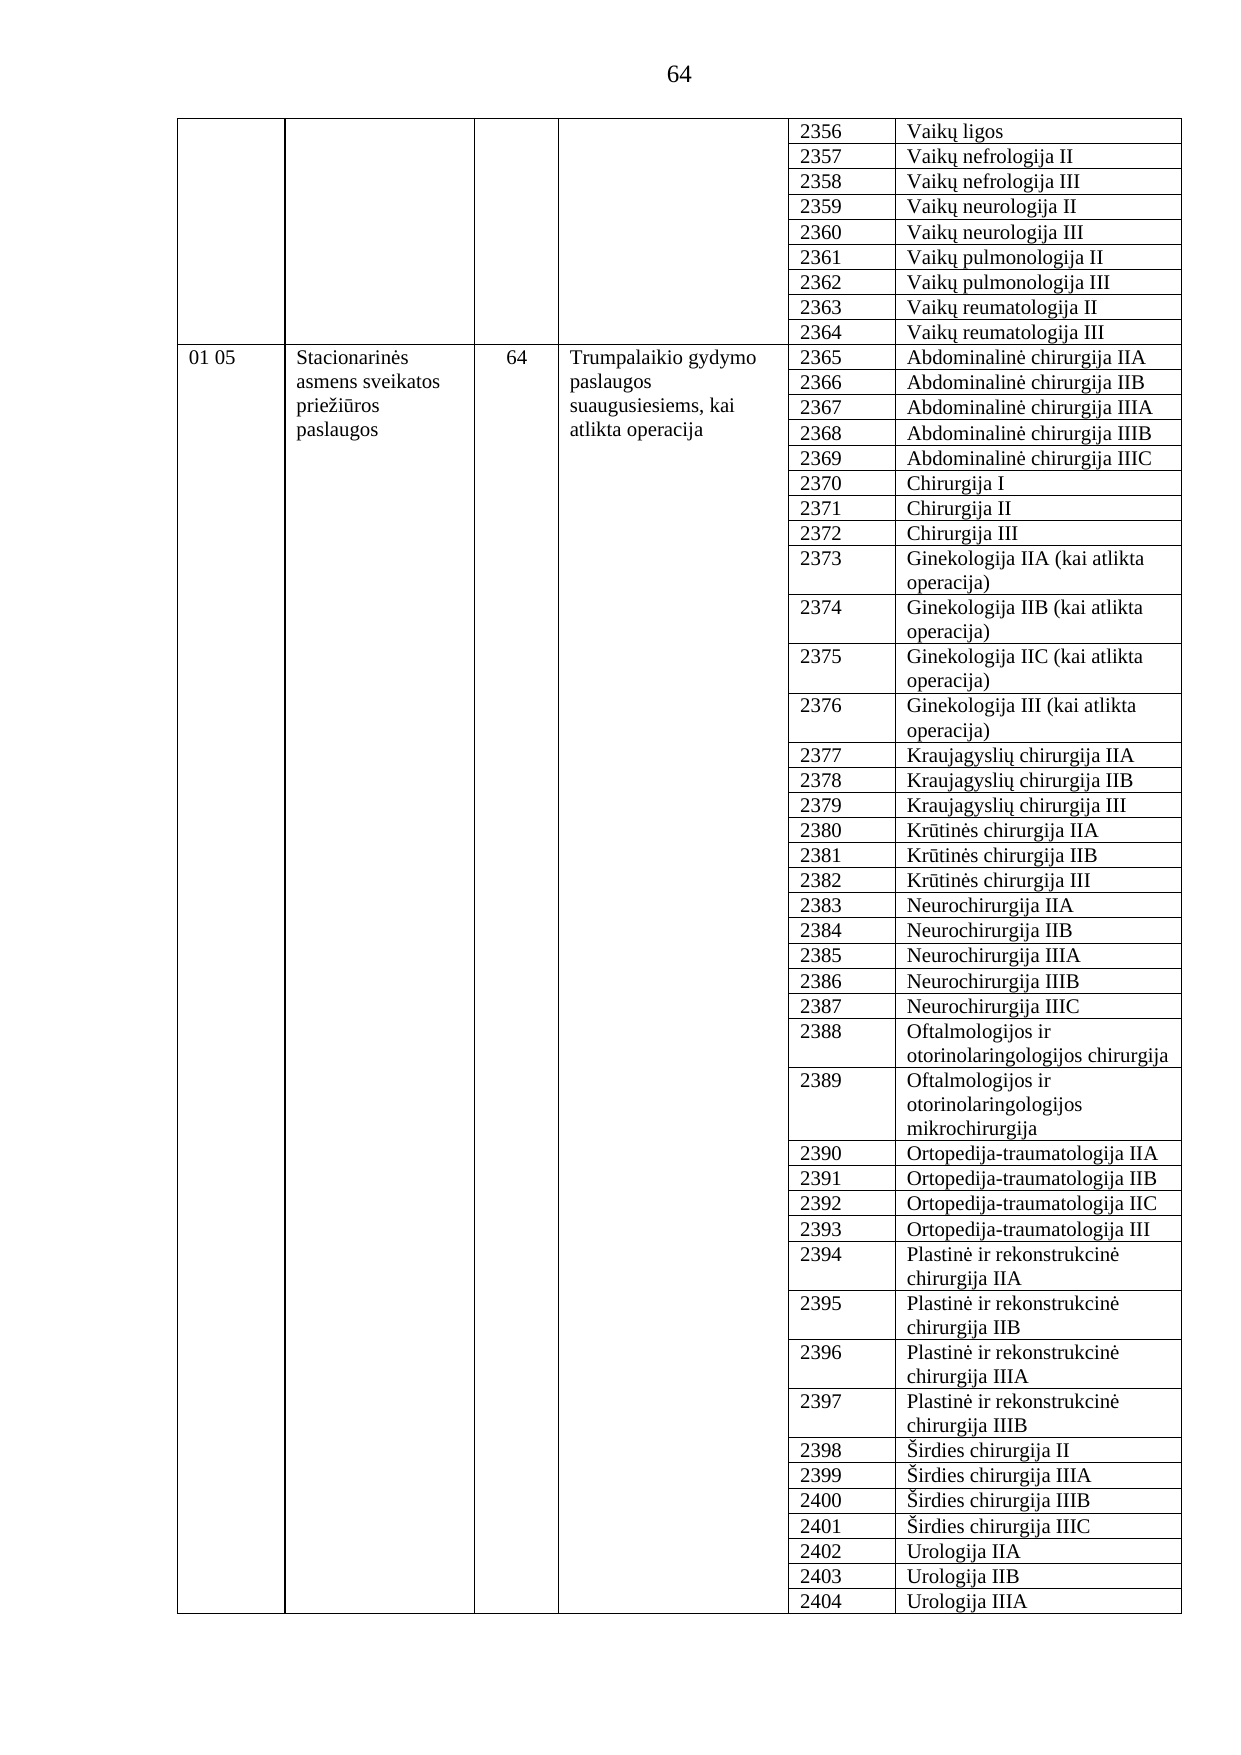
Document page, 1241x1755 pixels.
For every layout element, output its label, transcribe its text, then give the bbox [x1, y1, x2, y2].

table_cell Stacionarinės asmens sveikatos priežiūros paslaugos [286, 345, 474, 1613]
table_cell 2367 [789, 395, 895, 419]
table_cell Širdies chirurgija II [896, 1438, 1181, 1462]
table_cell [559, 119, 788, 344]
table_cell Urologija IIB [896, 1564, 1181, 1588]
table_cell 2392 [789, 1191, 895, 1215]
table_cell Urologija IIA [896, 1539, 1181, 1563]
table_cell 2369 [789, 446, 895, 469]
table_cell 2395 [789, 1291, 895, 1339]
table_cell 2374 [789, 595, 895, 643]
table_cell 2404 [789, 1589, 895, 1613]
table_cell Ginekologija IIC (kai atlikta operacija) [896, 644, 1181, 692]
table_cell 2384 [789, 918, 895, 942]
table_cell Vaikų neurologija II [896, 195, 1181, 218]
table_cell 2386 [789, 969, 895, 993]
table_cell 2373 [789, 546, 895, 594]
table_cell 2401 [789, 1514, 895, 1538]
table_cell Kraujagyslių chirurgija IIA [896, 743, 1181, 767]
table_cell 2360 [789, 220, 895, 244]
table_cell 2394 [789, 1242, 895, 1290]
table_cell Vaikų nefrologija II [896, 144, 1181, 168]
table_cell Ginekologija IIB (kai atlikta operacija) [896, 595, 1181, 643]
table_cell 2379 [789, 793, 895, 817]
table_cell Širdies chirurgija IIIC [896, 1514, 1181, 1538]
table_cell [475, 119, 558, 344]
table_cell Abdominalinė chirurgija IIIC [896, 446, 1181, 469]
table_cell Neurochirurgija IIIA [896, 944, 1181, 967]
table_cell 2357 [789, 144, 895, 168]
table_cell Neurochirurgija IIA [896, 893, 1181, 917]
table_cell 2399 [789, 1463, 895, 1487]
table_cell Plastinė ir rekonstrukcinė chirurgija IIA [896, 1242, 1181, 1290]
table_cell Chirurgija I [896, 471, 1181, 495]
table_cell 2389 [789, 1068, 895, 1140]
table_cell Ortopedija-traumatologija IIA [896, 1141, 1181, 1165]
table_cell Krūtinės chirurgija IIA [896, 818, 1181, 842]
table_cell 2371 [789, 496, 895, 520]
table_cell 2358 [789, 169, 895, 193]
table_cell 2362 [789, 270, 895, 294]
table_cell 2356 [789, 119, 895, 143]
table_cell Abdominalinė chirurgija IIIA [896, 395, 1181, 419]
table_cell 64 [475, 345, 558, 1613]
table_cell 2364 [789, 320, 895, 344]
table_cell Vaikų pulmonologija II [896, 245, 1181, 269]
table_cell Abdominalinė chirurgija IIIB [896, 420, 1181, 444]
table_cell [178, 119, 284, 344]
table_cell Krūtinės chirurgija III [896, 868, 1181, 892]
table_cell 2403 [789, 1564, 895, 1588]
table_cell Neurochirurgija IIB [896, 918, 1181, 942]
table_cell Ortopedija-traumatologija IIC [896, 1191, 1181, 1215]
table_cell Chirurgija II [896, 496, 1181, 520]
table_cell 2378 [789, 768, 895, 792]
table_cell 2361 [789, 245, 895, 269]
table_cell 2387 [789, 994, 895, 1018]
table_cell Vaikų neurologija III [896, 220, 1181, 244]
table_cell 2377 [789, 743, 895, 767]
table_cell Urologija IIIA [896, 1589, 1181, 1613]
table_cell Neurochirurgija IIIB [896, 969, 1181, 993]
table_cell [286, 119, 474, 344]
table_cell 2375 [789, 644, 895, 692]
table_cell 2359 [789, 195, 895, 218]
table_cell Abdominalinė chirurgija IIB [896, 370, 1181, 394]
table_cell 2400 [789, 1489, 895, 1512]
table_cell Vaikų pulmonologija III [896, 270, 1181, 294]
table_cell Vaikų nefrologija III [896, 169, 1181, 193]
table_cell Kraujagyslių chirurgija IIB [896, 768, 1181, 792]
table_cell Ortopedija-traumatologija III [896, 1216, 1181, 1241]
table_cell 2402 [789, 1539, 895, 1563]
table_cell 2385 [789, 944, 895, 967]
table_cell Širdies chirurgija IIIB [896, 1489, 1181, 1512]
table_cell Chirurgija III [896, 521, 1181, 545]
table_cell 2380 [789, 818, 895, 842]
table_cell Trumpalaikio gydymo paslaugos suaugusiesiems, kai atlikta operacija [559, 345, 788, 1613]
table_cell 2372 [789, 521, 895, 545]
table_cell 2365 [789, 345, 895, 369]
table_cell Širdies chirurgija IIIA [896, 1463, 1181, 1487]
table_cell 2366 [789, 370, 895, 394]
table_cell 2393 [789, 1216, 895, 1241]
table_cell Krūtinės chirurgija IIB [896, 843, 1181, 867]
table_cell Plastinė ir rekonstrukcinė chirurgija IIIA [896, 1340, 1181, 1388]
table_cell Plastinė ir rekonstrukcinė chirurgija IIB [896, 1291, 1181, 1339]
table_cell Plastinė ir rekonstrukcinė chirurgija IIIB [896, 1389, 1181, 1437]
table_cell Vaikų reumatologija III [896, 320, 1181, 344]
table_cell 2381 [789, 843, 895, 867]
table_cell 2398 [789, 1438, 895, 1462]
table_cell 2376 [789, 694, 895, 742]
table_cell 01 05 [178, 345, 284, 1613]
table_cell Neurochirurgija IIIC [896, 994, 1181, 1018]
table_cell Vaikų reumatologija II [896, 295, 1181, 319]
table_cell 2397 [789, 1389, 895, 1437]
table_cell Abdominalinė chirurgija IIA [896, 345, 1181, 369]
table_cell 2388 [789, 1019, 895, 1067]
table_cell 2370 [789, 471, 895, 495]
table_cell Ortopedija-traumatologija IIB [896, 1166, 1181, 1190]
table_cell 2396 [789, 1340, 895, 1388]
table_cell 2363 [789, 295, 895, 319]
table_cell 2382 [789, 868, 895, 892]
table_cell Ginekologija IIA (kai atlikta operacija) [896, 546, 1181, 594]
table_cell Ginekologija III (kai atlikta operacija) [896, 694, 1181, 742]
table_cell 2368 [789, 420, 895, 444]
table_cell Oftalmologijos ir otorinolaringologijos chirurgija [896, 1019, 1181, 1067]
table_cell Kraujagyslių chirurgija III [896, 793, 1181, 817]
table_cell 2391 [789, 1166, 895, 1190]
table_cell Oftalmologijos ir otorinolaringologijos mikrochirurgija [896, 1068, 1181, 1140]
table_cell Vaikų ligos [896, 119, 1181, 143]
table_cell 2383 [789, 893, 895, 917]
table_cell 2390 [789, 1141, 895, 1165]
